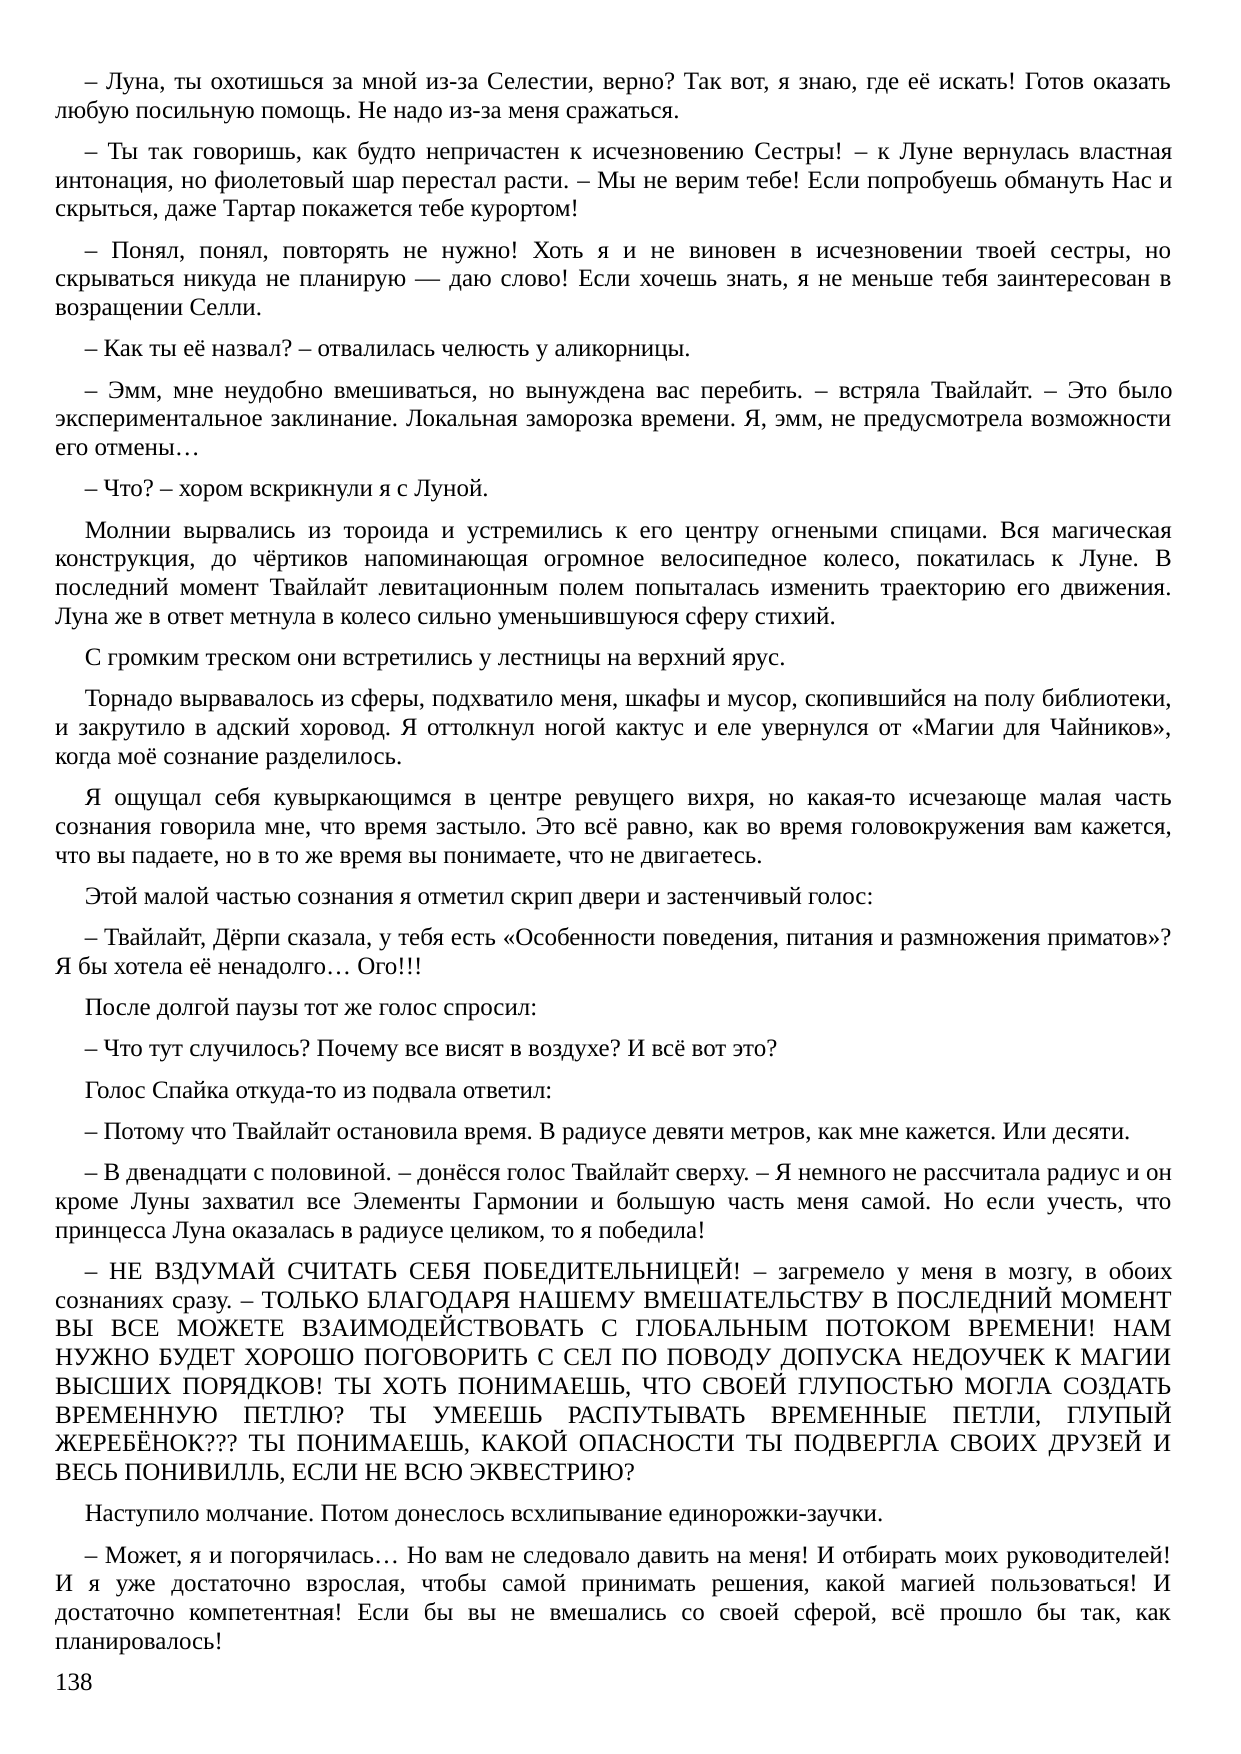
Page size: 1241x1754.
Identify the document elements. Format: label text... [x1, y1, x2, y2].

text – Что тут случилось? Почему все висят в воздухе? И всё вот это? [55, 1033, 1173, 1062]
text – В двенадцати с половиной. – донёсся голос Твайлайт сверху. – Я немного не рассчитала радиус и он кроме Луны захватил все Элементы Гармонии и большую часть меня самой. Но если учесть, что принцесса Луна оказалась в радиусе целиком, то я победила! [55, 1157, 1173, 1243]
text – Твайлайт, Дёрпи сказала, у тебя есть «Особенности поведения, питания и размножения приматов»? Я бы хотела её ненадолго… Ого!!! [55, 922, 1173, 980]
text Этой малой частью сознания я отметил скрип двери и застенчивый голос: [55, 881, 1173, 910]
text Молнии вырвались из тороида и устремились к его центру огнеными спицами. Вся магическая конструкция, до чёртиков напоминающая огромное велосипедное колесо, покатилась к Луне. В последний момент Твайлайт левитационным полем попыталась изменить траекторию его движения. Луна же в ответ метнула в колесо сильно уменьшившуюся сферу стихий. [55, 515, 1173, 630]
text Я ощущал себя кувыркающимся в центре ревущего вихря, но какая-то исчезающе малая часть сознания говорила мне, что время застыло. Это всё равно, как во время головокружения вам кажется, что вы падаете, но в то же время вы понимаете, что не двигаетесь. [55, 782, 1173, 868]
text С громким треском они встретились у лестницы на верхний ярус. [55, 642, 1173, 671]
text Голос Спайка откуда-то из подвала ответил: [55, 1075, 1173, 1103]
text – Понял, понял, повторять не нужно! Хоть я и не виновен в исчезновении твоей сестры, но скрываться никуда не планирую — даю слово! Если хочешь знать, я не меньше тебя заинтересован в возращении Селли. [55, 235, 1173, 321]
text Наступило молчание. Потом донеслось всхлипывание единорожки-заучки. [55, 1498, 1173, 1527]
text Торнадо вырвавалось из сферы, подхватило меня, шкафы и мусор, скопившийся на полу библиотеки, и закрутило в адский хоровод. Я оттолкнул ногой кактус и еле увернулся от «Магии для Чайников», когда моё сознание разделилось. [55, 683, 1173, 770]
text – НЕ ВЗДУМАЙ СЧИТАТЬ СЕБЯ ПОБЕДИТЕЛЬНИЦЕЙ! – загремело у меня в мозгу, в обоих сознаниях сразу. – ТОЛЬКО БЛАГОДАРЯ НАШЕМУ ВМЕШАТЕЛЬСТВУ В ПОСЛЕДНИЙ МОМЕНТ ВЫ ВСЕ МОЖЕТЕ ВЗАИМОДЕЙСТВОВАТЬ С ГЛОБАЛЬНЫМ ПОТОКОМ ВРЕМЕНИ! НАМ НУЖНО БУДЕТ ХОРОШО ПОГОВОРИТЬ С СЕЛ ПО ПОВОДУ ДОПУСКА НЕДОУЧЕК К МАГИИ ВЫСШИХ ПОРЯДКОВ! ТЫ ХОТЬ ПОНИМАЕШЬ, ЧТО СВОЕЙ ГЛУПОСТЬЮ МОГЛА СОЗДАТЬ ВРЕМЕННУЮ ПЕТЛЮ? ТЫ УМЕЕШЬ РАСПУТЫВАТЬ ВРЕМЕННЫЕ ПЕТЛИ, ГЛУПЫЙ ЖЕРЕБЁНОК??? ТЫ ПОНИМАЕШЬ, КАКОЙ ОПАСНОСТИ ТЫ ПОДВЕРГЛА СВОИХ ДРУЗЕЙ И ВЕСЬ ПОНИВИЛЛЬ, ЕСЛИ НЕ ВСЮ ЭКВЕСТРИЮ? [55, 1256, 1173, 1486]
text – Как ты её назвал? – отвалилась челюсть у аликорницы. [55, 333, 1173, 362]
text – Эмм, мне неудобно вмешиваться, но вынуждена вас перебить. – встряла Твайлайт. – Это было экспериментальное заклинание. Локальная заморозка времени. Я, эмм, не предусмотрела возможности его отмены… [55, 375, 1173, 461]
text – Может, я и погорячилась… Но вам не следовало давить на меня! И отбирать моих руководителей! И я уже достаточно взрослая, чтобы самой принимать решения, какой магией пользоваться! И достаточно компетентная! Если бы вы не вмешались со своей сферой, всё прошло бы так, как планировалось! [55, 1540, 1173, 1655]
text После долгой паузы тот же голос спросил: [55, 992, 1173, 1021]
text – Ты так говоришь, как будто непричастен к исчезновению Сестры! – к Луне вернулась властная интонация, но фиолетовый шар перестал расти. – Мы не верим тебе! Если попробуешь обмануть Нас и скрыться, даже Тартар покажется тебе курортом! [55, 136, 1173, 222]
text – Луна, ты охотишься за мной из-за Селестии, верно? Так вот, я знаю, где её искать! Готов оказать любую посильную помощь. Не надо из-за меня сражаться. [55, 66, 1173, 123]
text – Что? – хором вскрикнули я с Луной. [55, 473, 1173, 502]
text – Потому что Твайлайт остановила время. В радиусе девяти метров, как мне кажется. Или десяти. [55, 1116, 1173, 1145]
